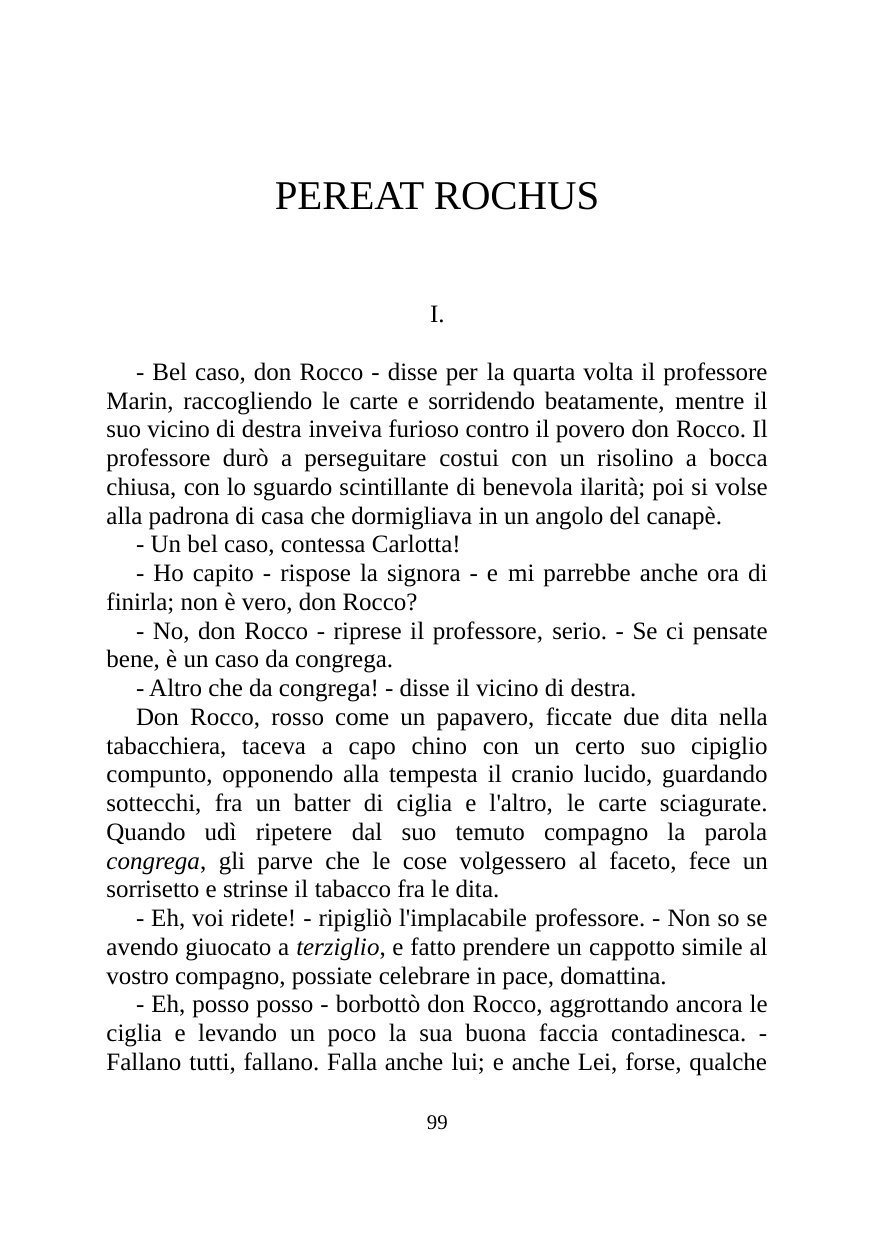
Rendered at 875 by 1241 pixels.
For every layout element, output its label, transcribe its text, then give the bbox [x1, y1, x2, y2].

text - Bel caso, don Rocco - disse per la quarta volta il professore Marin, raccogliendo le carte e sorridendo beatamente, mentre il suo vicino di destra inveiva furioso contro il povero don Rocco. Il professore durò a perseguitare costui con un risolino a bocca chiusa, con lo sguardo scintillante di benevola ilarità; poi si volse alla padrona di casa che dormigliava in un angolo del canapè. [106, 357, 768, 529]
text - Ho capito - rispose la signora - e mi parrebbe anche ora di finirla; non è vero, don Rocco? [106, 558, 768, 616]
text - Eh, posso posso - borbottò don Rocco, aggrottando ancora le ciglia e levando un poco la sua buona faccia contadinesca. - Fallano tutti, fallano. Falla anche lui; e anche Lei, forse, qualche [106, 989, 768, 1076]
subtitle PEREAT ROCHUS [106, 171, 768, 218]
text - Eh, voi ridete! - ripigliò l'implacabile professore. - Non so se avendo giuocato a terziglio, e fatto prendere un cappotto simile al vostro compagno, possiate celebrare in pace, domattina. [106, 903, 768, 989]
text - Altro che da congrega! - disse il vicino di destra. [106, 673, 768, 702]
text - No, don Rocco - riprese il professore, serio. - Se ci pensate bene, è un caso da congrega. [106, 616, 768, 673]
text Don Rocco, rosso come un papavero, ficcate due dita nella tabacchiera, taceva a capo chino con un certo suo cipiglio compunto, opponendo alla tempesta il cranio lucido, guardando sottecchi, fra un batter di ciglia e l'altro, le carte sciagurate. Quando udì ripetere dal suo temuto compagno la parola congrega, gli parve che le cose volgessero al faceto, fece un sorrisetto e strinse il tabacco fra le dita. [106, 702, 768, 903]
text - Un bel caso, contessa Carlotta! [106, 529, 768, 558]
text I. [106, 299, 768, 328]
